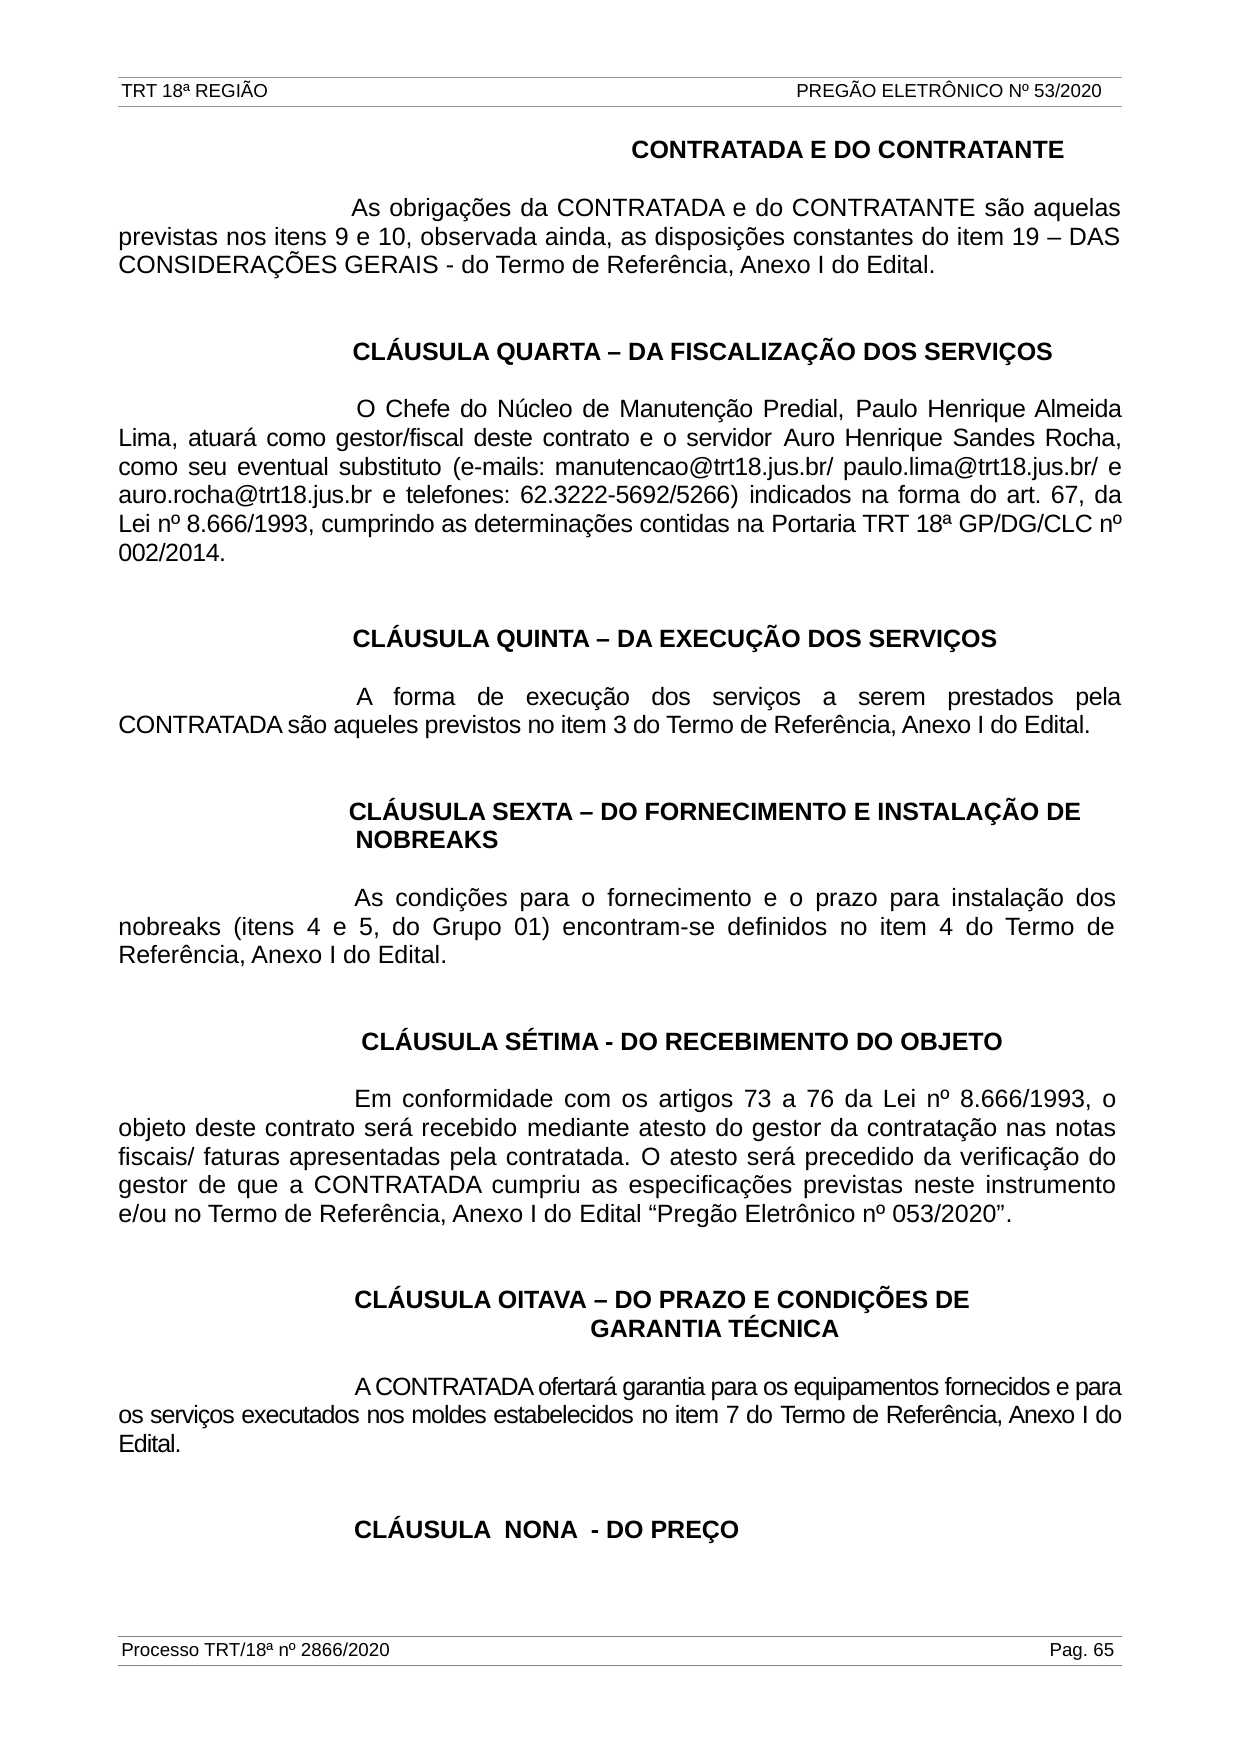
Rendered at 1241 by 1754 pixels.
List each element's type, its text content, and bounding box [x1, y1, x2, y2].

text CLÁUSULA OITAVA – DO PRAZO E CONDIÇÕES DE [118, 1286, 1117, 1314]
text CLÁUSULA QUARTA – DA FISCALIZAÇÃO DOS SERVIÇOS [118, 337, 1122, 366]
text A CONTRATADA ofertará garantia para os equipamentos fornecidos e para os serviços executados nos moldes estabelecidos no item 7 do Termo de Referência, Anexo I do Edital. [118, 1372, 1122, 1458]
text As obrigações da CONTRATADA e do CONTRATANTE são aquelas previstas nos itens 9 e 10, observada ainda, as disposições constantes do item 19 – DAS CONSIDERAÇÕES GERAIS - do Termo de Referência, Anexo I do Edital. [118, 193, 1122, 279]
text GARANTIA TÉCNICA [118, 1314, 1117, 1343]
text NOBREAKS [118, 826, 1122, 854]
text A forma de execução dos serviços a serem prestados pela CONTRATADA são aqueles previstos no item 3 do Termo de Referência, Anexo I do Edital. [118, 682, 1122, 739]
text CLÁUSULA NONA - DO PREÇO [118, 1516, 1122, 1544]
text O Chefe do Núcleo de Manutenção Predial, Paulo Henrique Almeida Lima, atuará como gestor/fiscal deste contrato e o servidor Auro Henrique Sandes Rocha, como seu eventual substituto (e-mails: manutencao@trt18.jus.br/ paulo.lima@trt18.jus.br/ e auro.rocha@trt18.jus.br e telefones: 62.3222-5692/5266) indicados na forma do art. 67, da Lei nº 8.666/1993, cumprindo as determinações contidas na Portaria TRT 18ª GP/DG/CLC nº 002/2014. [118, 394, 1122, 567]
text CLÁUSULA SÉTIMA - DO RECEBIMENTO DO OBJETO [354, 1027, 1122, 1056]
text CONTRATADA E DO CONTRATANTE [118, 136, 1122, 164]
text CLÁUSULA SEXTA – DO FORNECIMENTO E INSTALAÇÃO DE [118, 797, 1122, 826]
text CLÁUSULA QUINTA – DA EXECUÇÃO DOS SERVIÇOS [118, 624, 1122, 653]
text As condições para o fornecimento e o prazo para instalação dos nobreaks (itens 4 e 5, do Grupo 01) encontram-se definidos no item 4 do Termo de Referência, Anexo I do Edital. [118, 883, 1117, 969]
text Em conformidade com os artigos 73 a 76 da Lei nº 8.666/1993, o objeto deste contrato será recebido mediante atesto do gestor da contratação nas notas fiscais/ faturas apresentadas pela contratada. O atesto será precedido da verificação do gestor de que a CONTRATADA cumpriu as especificações previstas neste instrumento e/ou no Termo de Referência, Anexo I do Edital “Pregão Eletrônico nº 053/2020”. [118, 1084, 1117, 1228]
